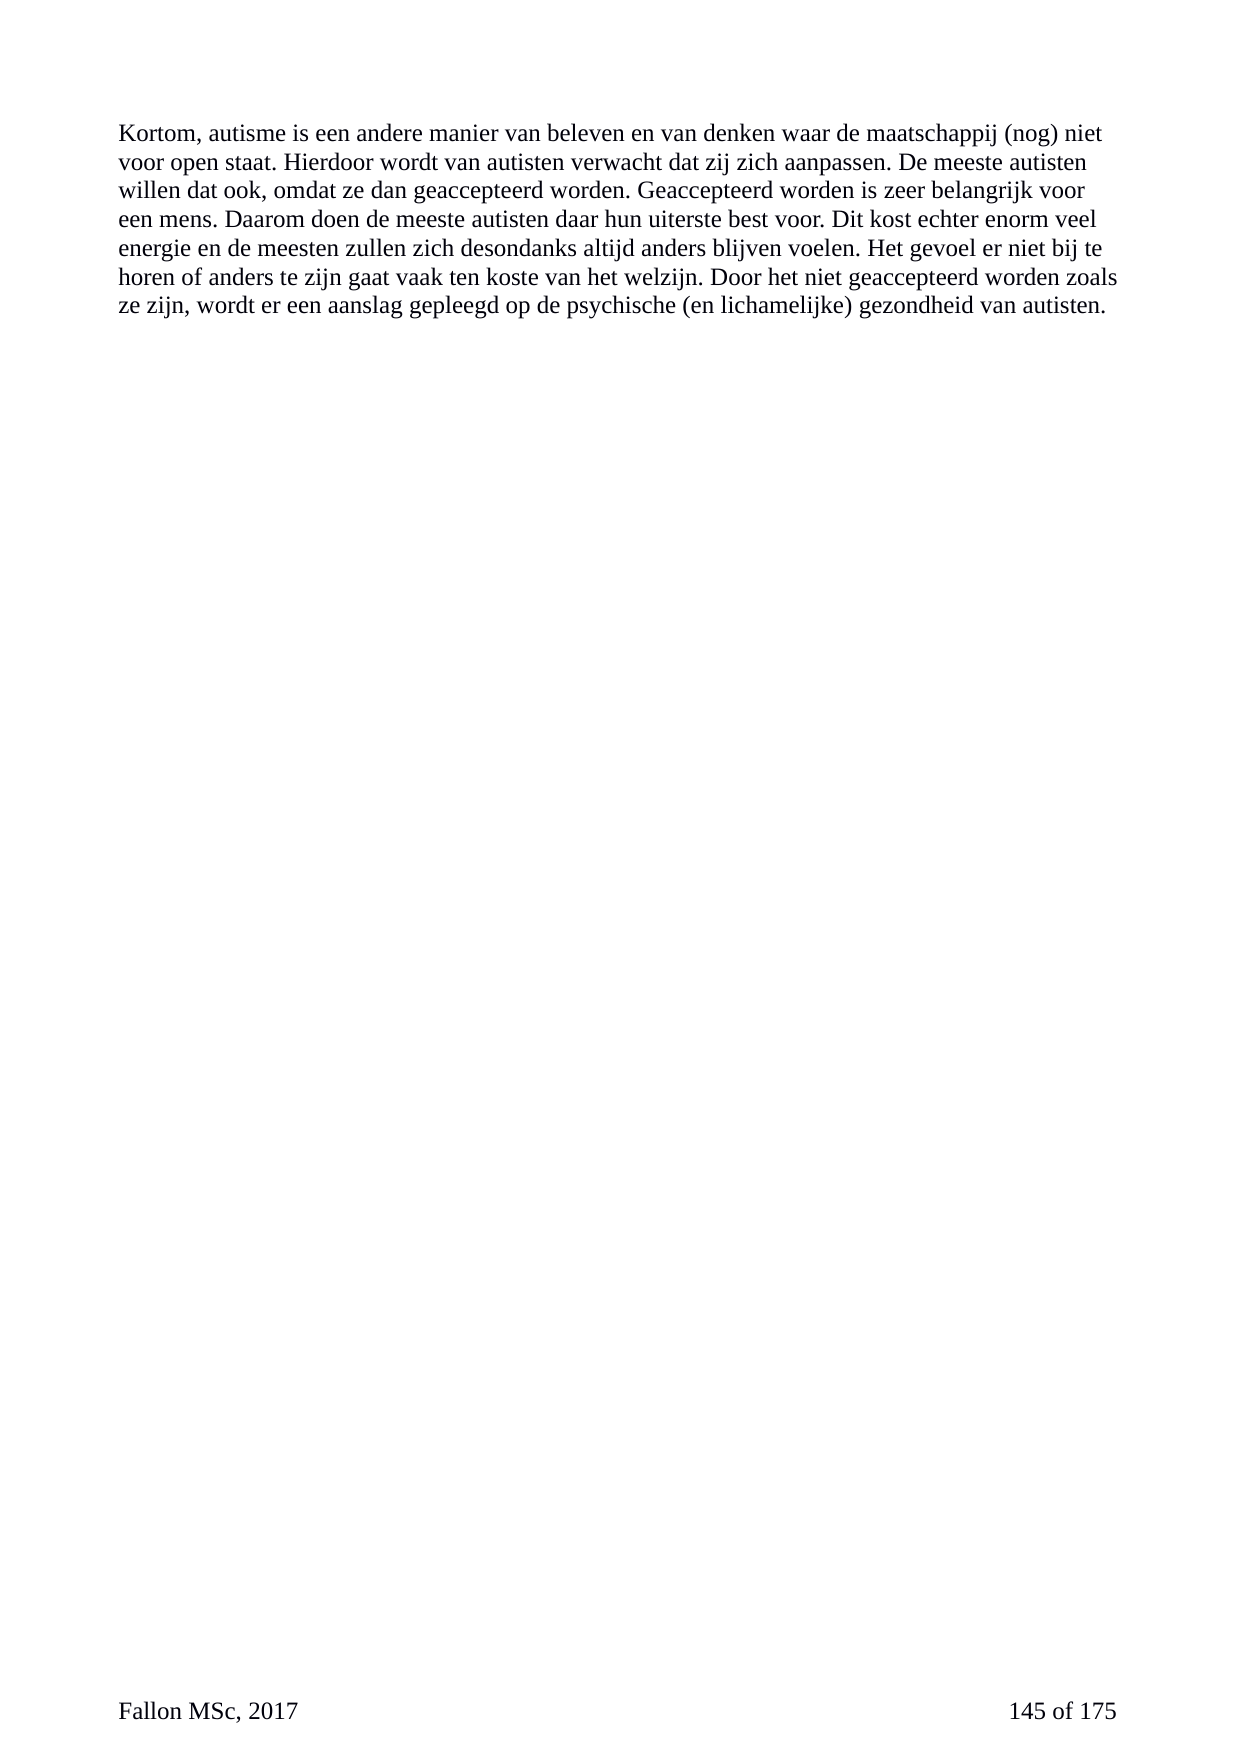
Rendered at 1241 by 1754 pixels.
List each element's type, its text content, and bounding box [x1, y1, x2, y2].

text Kortom, autisme is een andere manier van beleven en van denken waar de maatschappij (nog) niet voor open staat. Hierdoor wordt van autisten verwacht dat zij zich aanpassen. De meeste autisten willen dat ook, omdat ze dan geaccepteerd worden. Geaccepteerd worden is zeer belangrijk voor een mens. Daarom doen de meeste autisten daar hun uiterste best voor. Dit kost echter enorm veel energie en de meesten zullen zich desondanks altijd anders blijven voelen. Het gevoel er niet bij te horen of anders te zijn gaat vaak ten koste van het welzijn. Door het niet geaccepteerd worden zoals ze zijn, wordt er een aanslag gepleegd op de psychische (en lichamelijke) gezondheid van autisten. [118, 118, 1122, 319]
